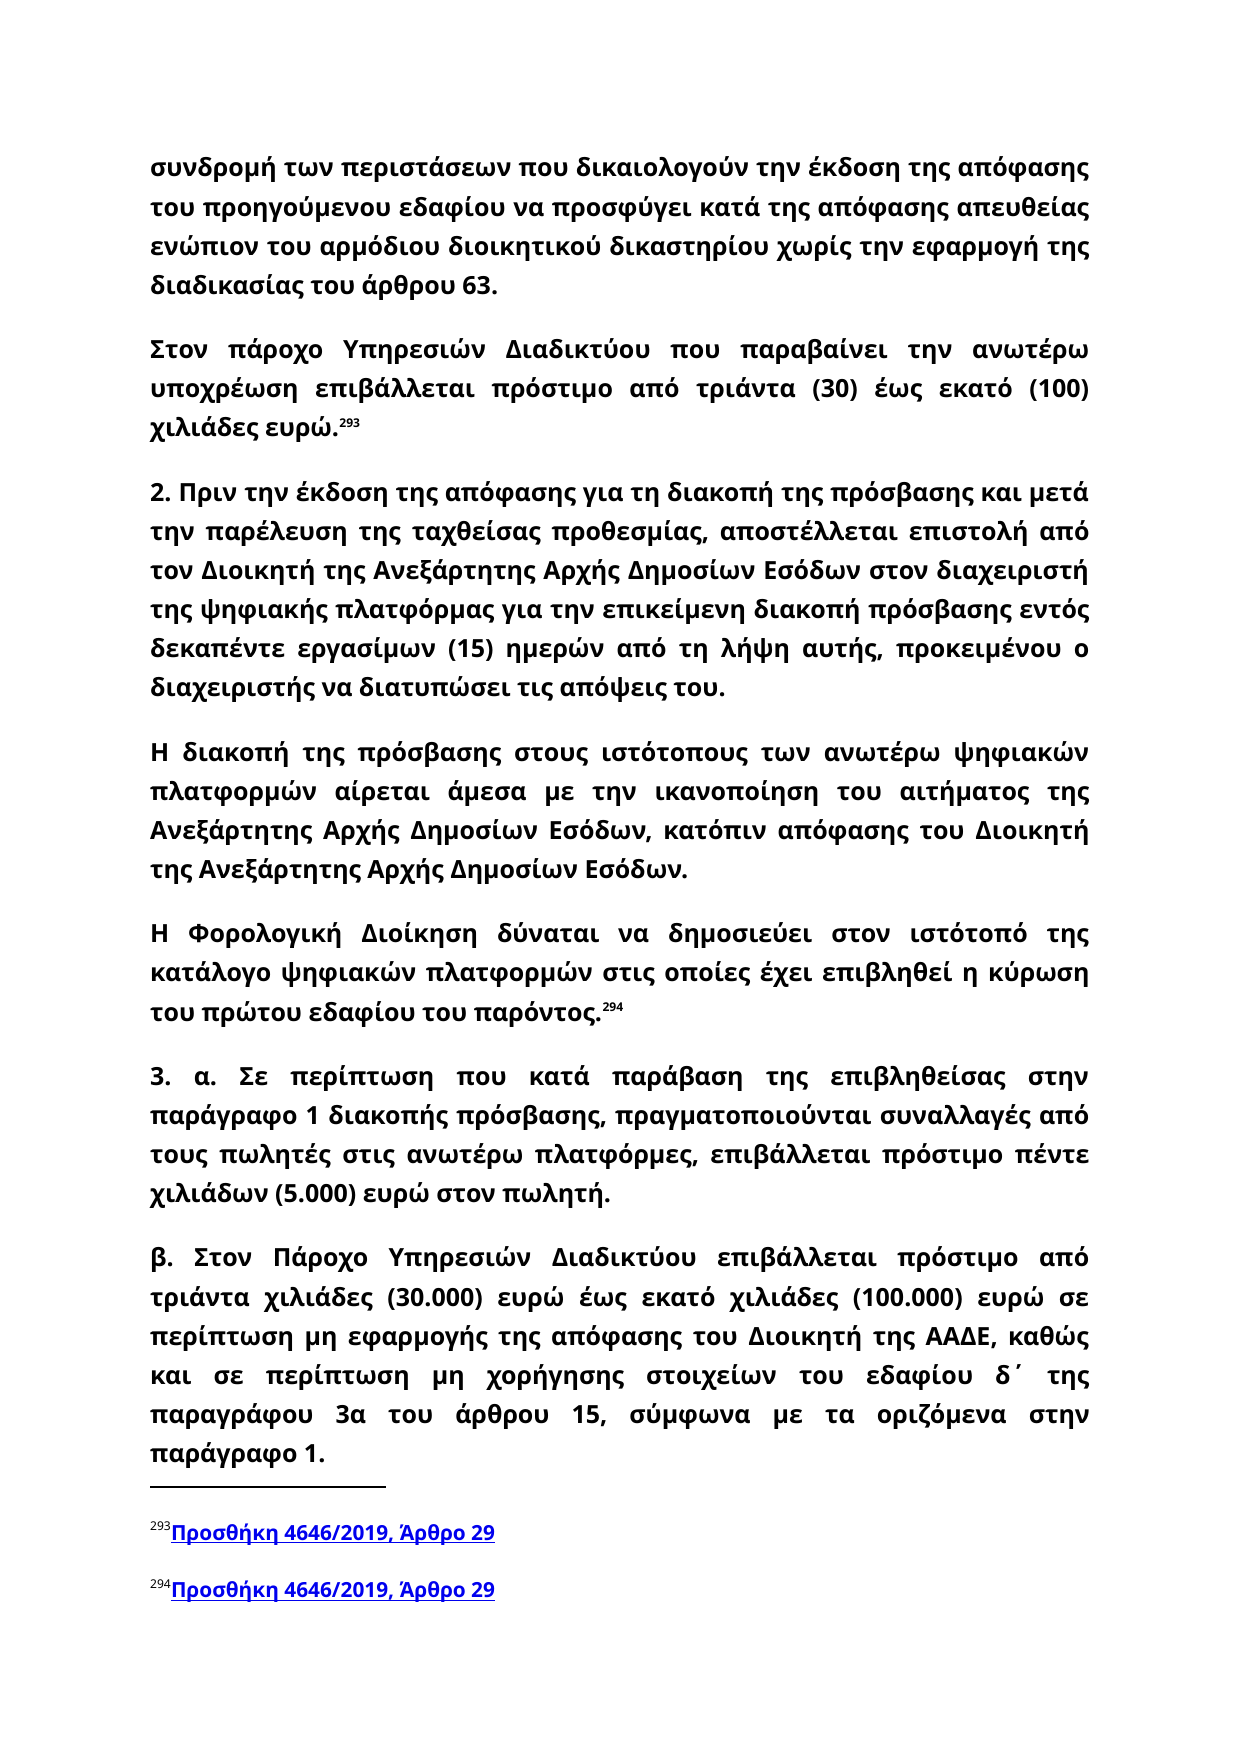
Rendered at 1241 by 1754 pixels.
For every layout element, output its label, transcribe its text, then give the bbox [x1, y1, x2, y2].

text Προσθήκη 4646/2019, Άρθρο 29 [150, 1518, 1090, 1546]
text β. Στον Πάροχο Υπηρεσιών Διαδικτύου επιβάλλεται πρόστιμο από τριάντα χιλιάδες (30.000) ευρώ έως εκατό χιλιάδες (100.000) ευρώ σε περίπτωση μη εφαρμογής της απόφασης του Διοικητή της ΑΑΔΕ, καθώς και σε περίπτωση μη χορήγησης στοιχείων του εδαφίου δ΄ της παραγράφου 3α του άρθρου 15, σύμφωνα με τα οριζόμενα στην παράγραφο 1. [150, 1240, 1090, 1470]
text Η Φορολογική Διοίκηση δύναται να δημοσιεύει στον ιστότοπό της κατάλογο ψηφιακών πλατφορμών στις οποίες έχει επιβληθεί η κύρωση του πρώτου εδαφίου του παρόντος. [150, 916, 1090, 1028]
text Προσθήκη 4646/2019, Άρθρο 29 [150, 1576, 1090, 1604]
text 2. Πριν την έκδοση της απόφασης για τη διακοπή της πρόσβασης και μετά την παρέλευση της ταχθείσας προθεσμίας, αποστέλλεται επιστολή από τον Διοικητή της Ανεξάρτητης Αρχής Δημοσίων Εσόδων στον διαχειριστή της ψηφιακής πλατφόρμας για την επικείμενη διακοπή πρόσβασης εντός δεκαπέντε εργασίμων (15) ημερών από τη λήψη αυτής, προκειμένου ο διαχειριστής να διατυπώσει τις απόψεις του. [150, 474, 1090, 704]
text Στον πάροχο Υπηρεσιών Διαδικτύου που παραβαίνει την ανωτέρω υποχρέωση επιβάλλεται πρόστιμο από τριάντα (30) έως εκατό (100) χιλιάδες ευρώ. [150, 332, 1090, 444]
text 3. α. Σε περίπτωση που κατά παράβαση της επιβληθείσας στην παράγραφο 1 διακοπής πρόσβασης, πραγματοποιούνται συναλλαγές από τους πωλητές στις ανωτέρω πλατφόρμες, επιβάλλεται πρόστιμο πέντε χιλιάδων (5.000) ευρώ στον πωλητή. [150, 1058, 1090, 1210]
text Η διακοπή της πρόσβασης στους ιστότοπους των ανωτέρω ψηφιακών πλατφορμών αίρεται άμεσα με την ικανοποίηση του αιτήματος της Ανεξάρτητης Αρχής Δημοσίων Εσόδων, κατόπιν απόφασης του Διοικητή της Ανεξάρτητης Αρχής Δημοσίων Εσόδων. [150, 734, 1090, 886]
text συνδρομή των περιστάσεων που δικαιολογούν την έκδοση της απόφασης του προηγούμενου εδαφίου να προσφύγει κατά της απόφασης απευθείας ενώπιον του αρμόδιου διοικητικού δικαστηρίου χωρίς την εφαρμογή της διαδικασίας του άρθρου 63. [150, 150, 1090, 302]
